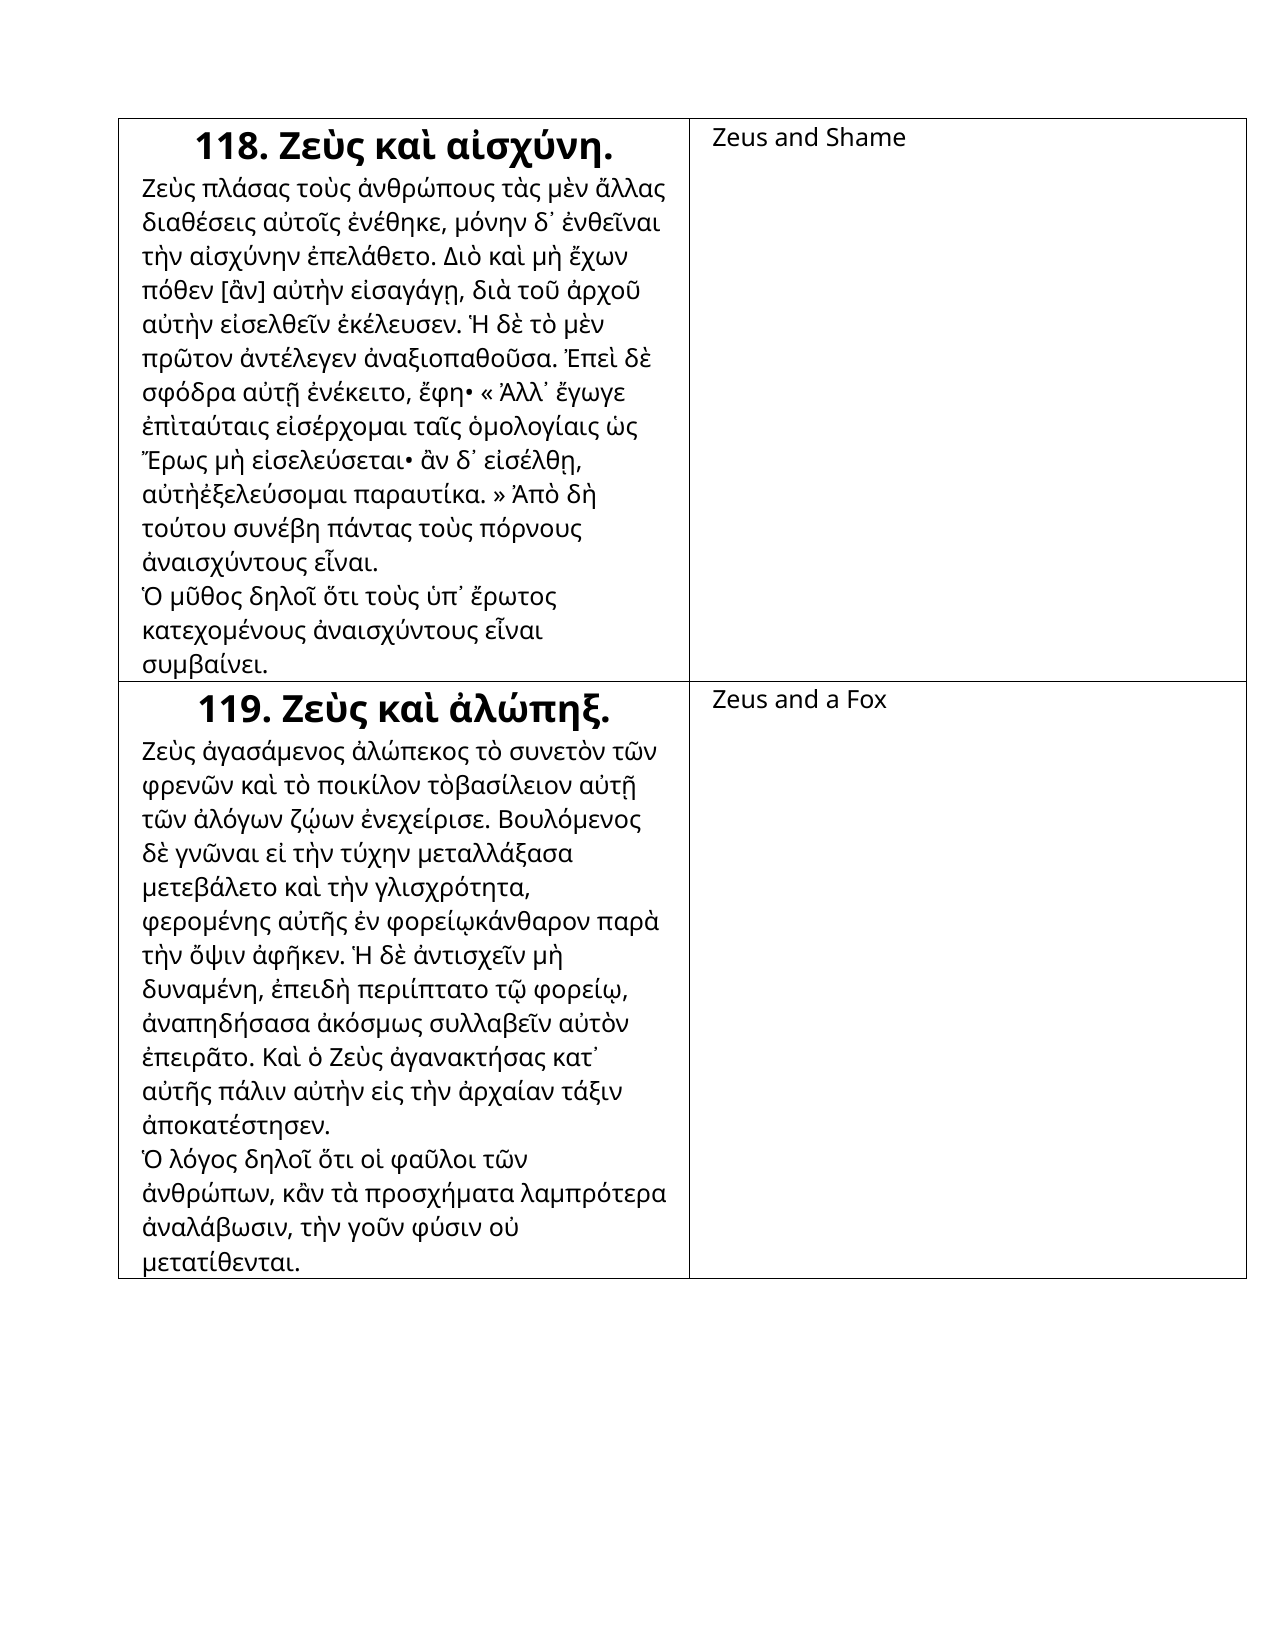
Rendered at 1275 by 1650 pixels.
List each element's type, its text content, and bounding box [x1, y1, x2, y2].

table_cell 119. Ζεὺς καὶ ἀλώπηξ. Ζεὺς ἀγασάμενος ἀλώπεκος τὸ συνετὸν τῶν φρενῶν καὶ τὸ ποικίλον τὸβασίλειον αὐτῇ τῶν ἀλόγων ζῴων ἐνεχείρισε. Βουλόμενος δὲ γνῶναι εἰ τὴν τύχην μεταλλάξασα μετεβάλετο καὶ τὴν γλισχρότητα, φερομένης αὐτῆς ἐν φορείῳκάνθαρον παρὰ τὴν ὄψιν ἀφῆκεν. Ἡ δὲ ἀντισχεῖν μὴ δυναμένη, ἐπειδὴ περιίπτατο τῷ φορείῳ, ἀναπηδήσασα ἀκόσμως συλλαβεῖν αὐτὸν ἐπειρᾶτο. Καὶ ὁ Ζεὺς ἀγανακτήσας κατ᾿ αὐτῆς πάλιν αὐτὴν εἰς τὴν ἀρχαίαν τάξιν ἀποκατέστησεν. Ὁ λόγος δηλοῖ ὅτι οἱ φαῦλοι τῶν ἀνθρώπων, κἂν τὰ προσχήματα λαμπρότερα ἀναλάβωσιν, τὴν γοῦν φύσιν οὐ μετατίθενται. [119, 682, 689, 1278]
table_cell 118. Ζεὺς καὶ αἰσχύνη. Ζεὺς πλάσας τοὺς ἀνθρώπους τὰς μὲν ἄλλας διαθέσεις αὐτοῖς ἐνέθηκε, μόνην δ᾿ ἐνθεῖναι τὴν αἰσχύνην ἐπελάθετο. Διὸ καὶ μὴ ἔχων πόθεν [ἂν] αὐτὴν εἰσαγάγῃ, διὰ τοῦ ἀρχοῦ αὐτὴν εἰσελθεῖν ἐκέλευσεν. Ἡ δὲ τὸ μὲν πρῶτον ἀντέλεγεν ἀναξιοπαθοῦσα. Ἐπεὶ δὲ σφόδρα αὐτῇ ἐνέκειτο, ἔφη• « Ἀλλ᾿ ἔγωγε ἐπὶταύταις εἰσέρχομαι ταῖς ὁμολογίαις ὡς Ἔρως μὴ εἰσελεύσεται• ἂν δ᾿ εἰσέλθῃ, αὐτὴἐξελεύσομαι παραυτίκα. » Ἀπὸ δὴ τούτου συνέβη πάντας τοὺς πόρνους ἀναισχύντους εἶναι. Ὁ μῦθος δηλοῖ ὅτι τοὺς ὑπ᾿ ἔρωτος κατεχομένους ἀναισχύντους εἶναι συμβαίνει. [119, 119, 689, 681]
table_cell Zeus and Shame [690, 119, 1246, 681]
table_cell Zeus and a Fox [690, 682, 1246, 1278]
